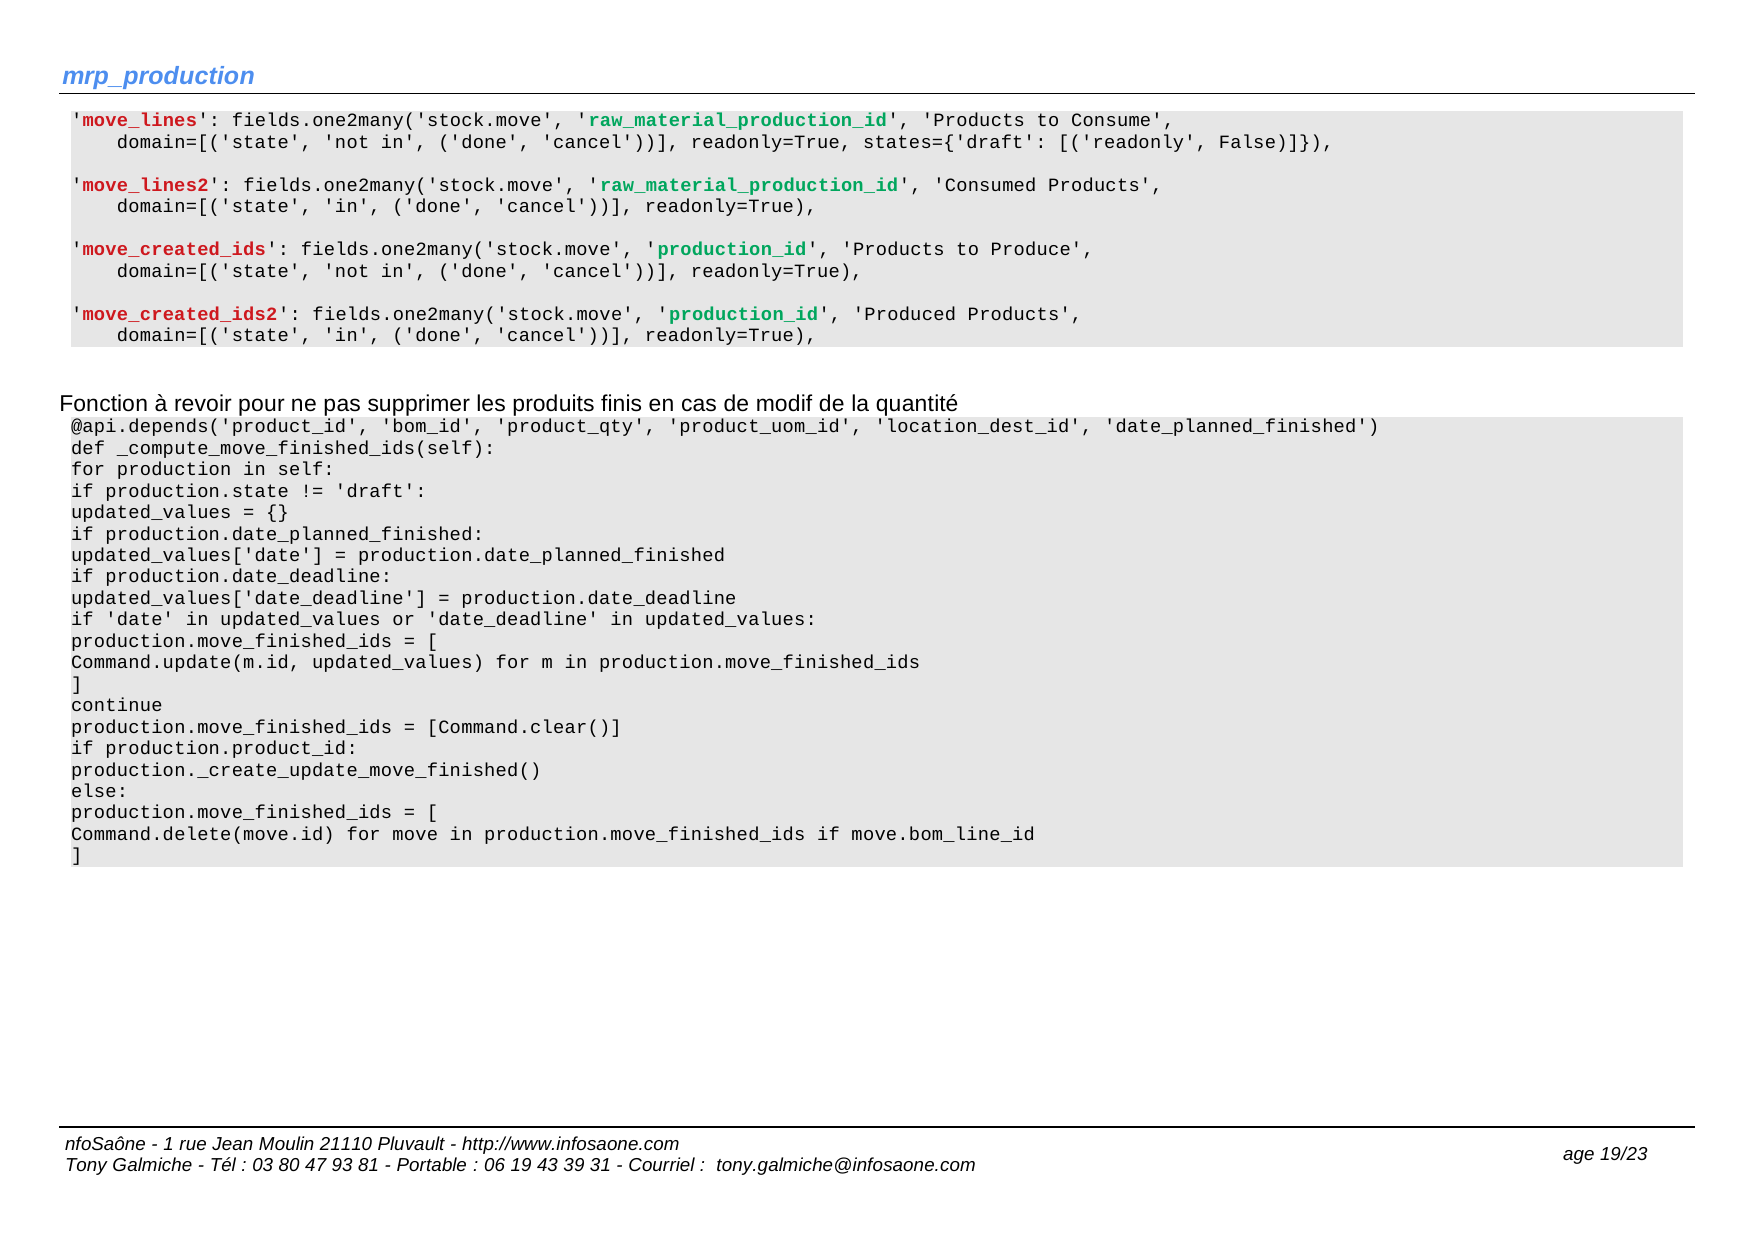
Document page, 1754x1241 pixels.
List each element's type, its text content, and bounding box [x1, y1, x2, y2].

text ] [71, 674, 1683, 696]
text Fonction à revoir pour ne pas supprimer les produits finis en cas de modif de la quantité [59, 391, 1695, 417]
text Command.update(m.id, updated_values) for m in production.move_finished_ids [71, 653, 1683, 674]
text Command.delete(move.id) for move in production.move_finished_ids if move.bom_line_id [71, 824, 1683, 846]
text 'move_created_ids2': fields.one2many('stock.move', 'production_id', 'Produced Products', [71, 304, 1683, 325]
text production.move_finished_ids = [ [71, 803, 1683, 824]
text domain=[('state', 'not in', ('done', 'cancel'))], readonly=True), [71, 261, 1683, 282]
text 'move_created_ids': fields.one2many('stock.move', 'production_id', 'Products to Produce', [71, 239, 1683, 261]
text if production.state != 'draft': [71, 481, 1683, 502]
text production._create_update_move_finished() [71, 760, 1683, 781]
text ] [71, 846, 1683, 867]
text updated_values = {} [71, 502, 1683, 524]
text else: [71, 781, 1683, 803]
text if production.product_id: [71, 738, 1683, 760]
text for production in self: [71, 459, 1683, 481]
text updated_values['date_deadline'] = production.date_deadline [71, 588, 1683, 610]
text production.move_finished_ids = [ [71, 631, 1683, 653]
text continue [71, 696, 1683, 717]
text if production.date_deadline: [71, 567, 1683, 588]
text domain=[('state', 'not in', ('done', 'cancel'))], readonly=True, states={'draft': [('readonly', False)]}), [71, 132, 1683, 154]
text 'move_lines': fields.one2many('stock.move', 'raw_material_production_id', 'Products to Consume', [71, 111, 1683, 132]
text if 'date' in updated_values or 'date_deadline' in updated_values: [71, 610, 1683, 631]
text domain=[('state', 'in', ('done', 'cancel'))], readonly=True), [71, 325, 1683, 347]
text if production.date_planned_finished: [71, 524, 1683, 545]
text domain=[('state', 'in', ('done', 'cancel'))], readonly=True), [71, 197, 1683, 218]
text production.move_finished_ids = [Command.clear()] [71, 717, 1683, 738]
text @api.depends('product_id', 'bom_id', 'product_qty', 'product_uom_id', 'location_dest_id', 'date_planned_finished') [71, 417, 1683, 438]
text updated_values['date'] = production.date_planned_finished [71, 545, 1683, 567]
text 'move_lines2': fields.one2many('stock.move', 'raw_material_production_id', 'Consumed Products', [71, 175, 1683, 197]
subtitle mrp_production [59, 59, 1695, 93]
text def _compute_move_finished_ids(self): [71, 438, 1683, 459]
